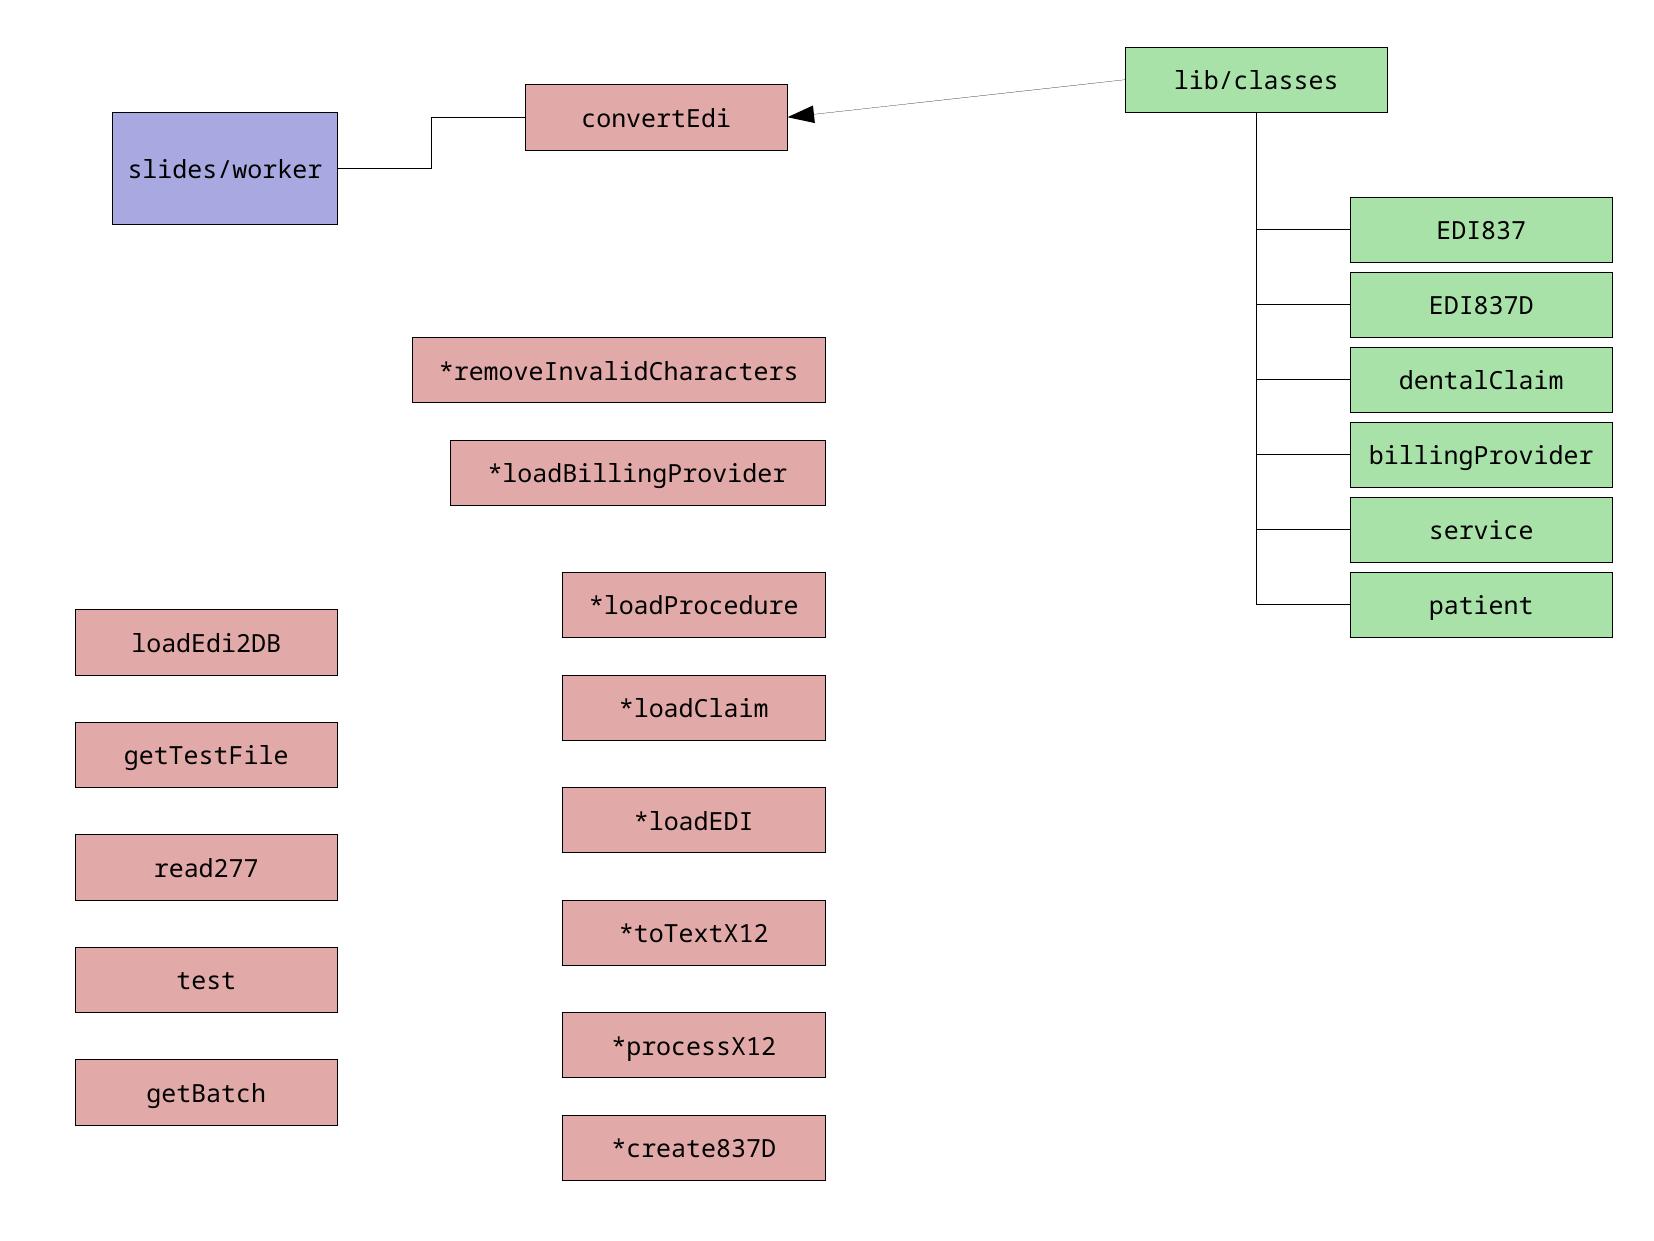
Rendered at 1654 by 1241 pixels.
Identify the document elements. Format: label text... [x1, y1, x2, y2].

text_box lib/classes [1125, 47, 1388, 113]
text_box service [1350, 497, 1613, 563]
text_box *loadProcedure [562, 572, 826, 638]
text_box getBatch [75, 1059, 338, 1126]
text_box billingProvider [1350, 422, 1613, 488]
text_box test [75, 947, 338, 1013]
text_box convertEdi [525, 84, 788, 151]
text_box *loadBillingProvider [450, 440, 826, 506]
text_box read277 [75, 834, 338, 901]
text_box *toTextX12 [562, 900, 826, 966]
text_box EDI837 [1350, 197, 1613, 263]
text_box EDI837D [1350, 272, 1613, 338]
text_box getTestFile [75, 722, 338, 788]
text_box slides/worker [112, 112, 338, 225]
text_box *removeInvalidCharacters [412, 337, 826, 403]
text_box loadEdi2DB [75, 609, 338, 676]
text_box dentalClaim [1350, 347, 1613, 413]
text_box *loadClaim [562, 675, 826, 741]
text_box *processX12 [562, 1012, 826, 1078]
text_box patient [1350, 572, 1613, 638]
text_box *create837D [562, 1115, 826, 1181]
text_box *loadEDI [562, 787, 826, 853]
